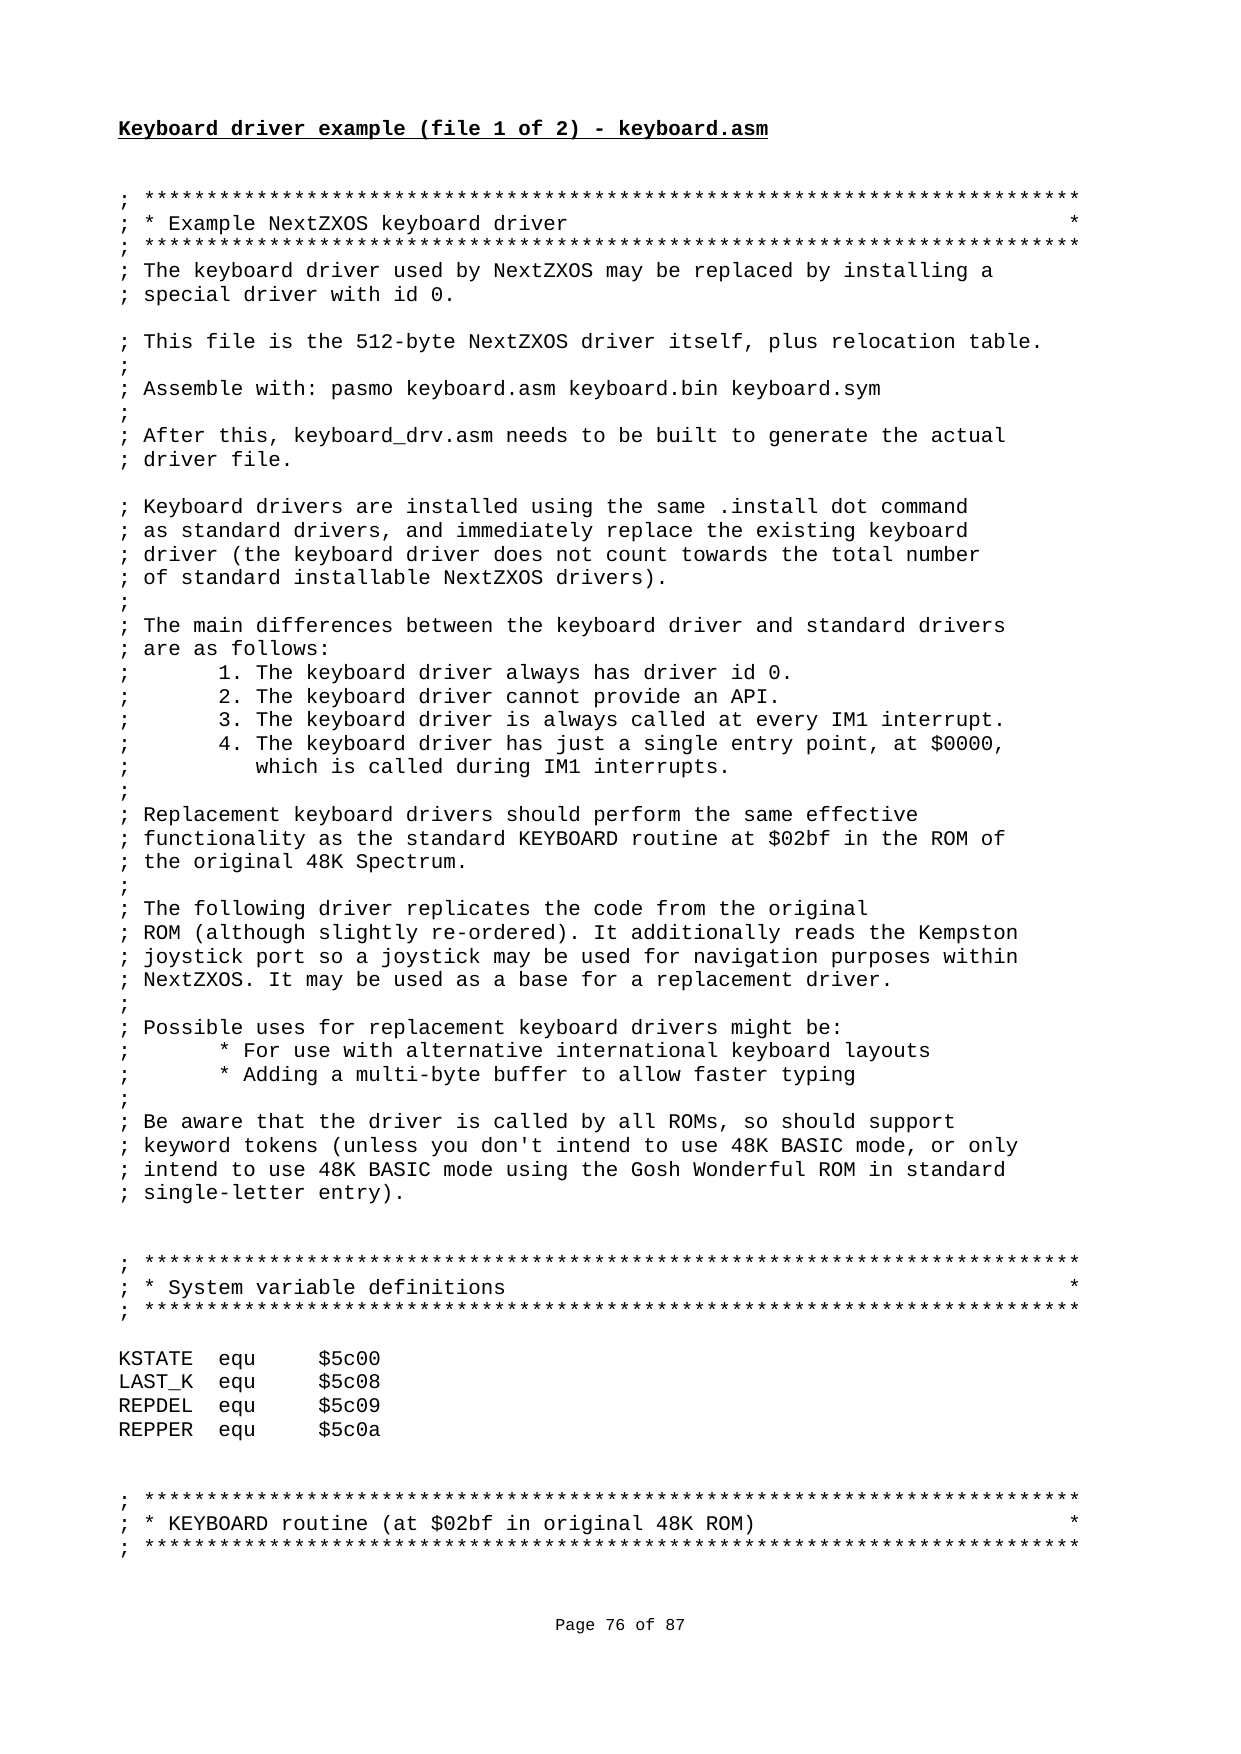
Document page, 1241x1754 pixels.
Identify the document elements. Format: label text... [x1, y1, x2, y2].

text ; single-letter entry). [118, 1182, 1122, 1206]
text ; [118, 1088, 1122, 1111]
text ; * System variable definitions * [118, 1277, 1122, 1300]
text ; *************************************************************************** [118, 189, 1122, 213]
text ; [118, 780, 1122, 804]
text ; The following driver replicates the code from the original [118, 898, 1122, 922]
text ; [118, 875, 1122, 898]
text ; Keyboard drivers are installed using the same .install dot command [118, 496, 1122, 520]
text ; driver (the keyboard driver does not count towards the total number [118, 544, 1122, 567]
text ; *************************************************************************** [118, 236, 1122, 260]
text ; [118, 354, 1122, 378]
text ; special driver with id 0. [118, 284, 1122, 307]
text ; *************************************************************************** [118, 1489, 1122, 1513]
text ; [118, 993, 1122, 1017]
text ; Assemble with: pasmo keyboard.asm keyboard.bin keyboard.sym [118, 378, 1122, 402]
text ; * Example NextZXOS keyboard driver * [118, 213, 1122, 236]
text ; driver file. [118, 449, 1122, 473]
text ; 4. The keyboard driver has just a single entry point, at $0000, [118, 733, 1122, 757]
text KSTATE equ $5c00 [118, 1348, 1122, 1371]
text ; of standard installable NextZXOS drivers). [118, 567, 1122, 591]
text ; This file is the 512-byte NextZXOS driver itself, plus relocation table. [118, 331, 1122, 354]
text ; as standard drivers, and immediately replace the existing keyboard [118, 520, 1122, 544]
text ; *************************************************************************** [118, 1253, 1122, 1277]
text ; 1. The keyboard driver always has driver id 0. [118, 662, 1122, 686]
text REPPER equ $5c0a [118, 1419, 1122, 1442]
text ; * For use with alternative international keyboard layouts [118, 1040, 1122, 1064]
text ; Possible uses for replacement keyboard drivers might be: [118, 1017, 1122, 1040]
text LAST_K equ $5c08 [118, 1371, 1122, 1395]
text REPDEL equ $5c09 [118, 1395, 1122, 1419]
text ; After this, keyboard_drv.asm needs to be built to generate the actual [118, 426, 1122, 449]
text ; keyword tokens (unless you don't intend to use 48K BASIC mode, or only [118, 1135, 1122, 1158]
text ; joystick port so a joystick may be used for navigation purposes within [118, 946, 1122, 969]
text ; [118, 591, 1122, 615]
text ; 2. The keyboard driver cannot provide an API. [118, 686, 1122, 709]
text ; which is called during IM1 interrupts. [118, 757, 1122, 780]
text ; NextZXOS. It may be used as a base for a replacement driver. [118, 969, 1122, 993]
text ; are as follows: [118, 638, 1122, 662]
text Keyboard driver example (file 1 of 2) - keyboard.asm [118, 118, 1122, 142]
text ; *************************************************************************** [118, 1537, 1122, 1561]
text ; * Adding a multi-byte buffer to allow faster typing [118, 1064, 1122, 1088]
text ; [118, 402, 1122, 426]
text ; The main differences between the keyboard driver and standard drivers [118, 615, 1122, 638]
text ; Replacement keyboard drivers should perform the same effective [118, 804, 1122, 827]
text ; the original 48K Spectrum. [118, 851, 1122, 875]
text ; Be aware that the driver is called by all ROMs, so should support [118, 1111, 1122, 1135]
text ; 3. The keyboard driver is always called at every IM1 interrupt. [118, 709, 1122, 733]
text ; intend to use 48K BASIC mode using the Gosh Wonderful ROM in standard [118, 1158, 1122, 1182]
text ; *************************************************************************** [118, 1300, 1122, 1324]
text ; * KEYBOARD routine (at $02bf in original 48K ROM) * [118, 1513, 1122, 1537]
text ; The keyboard driver used by NextZXOS may be replaced by installing a [118, 260, 1122, 284]
text ; functionality as the standard KEYBOARD routine at $02bf in the ROM of [118, 827, 1122, 851]
text ; ROM (although slightly re-ordered). It additionally reads the Kempston [118, 922, 1122, 946]
